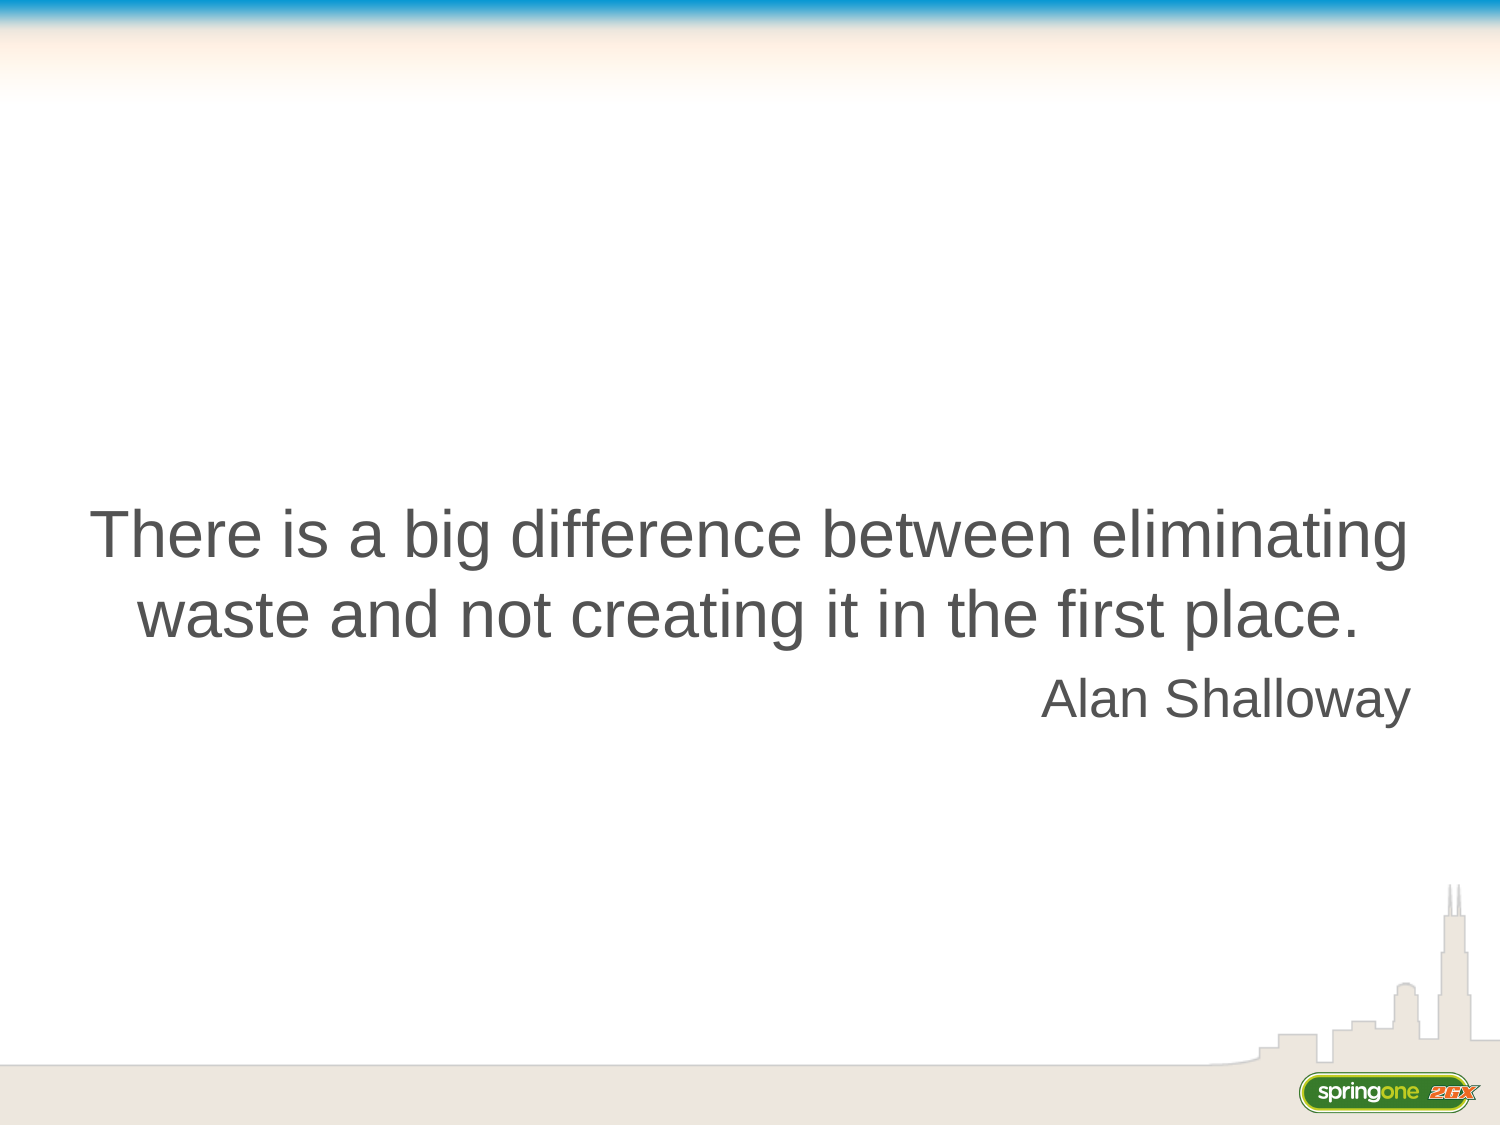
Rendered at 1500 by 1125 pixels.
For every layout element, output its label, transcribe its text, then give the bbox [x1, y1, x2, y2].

picture [0, 3, 1500, 1125]
subtitle There is a big difference between eliminating waste and not creating it in the first place. Alan Shalloway [87, 245, 1413, 974]
